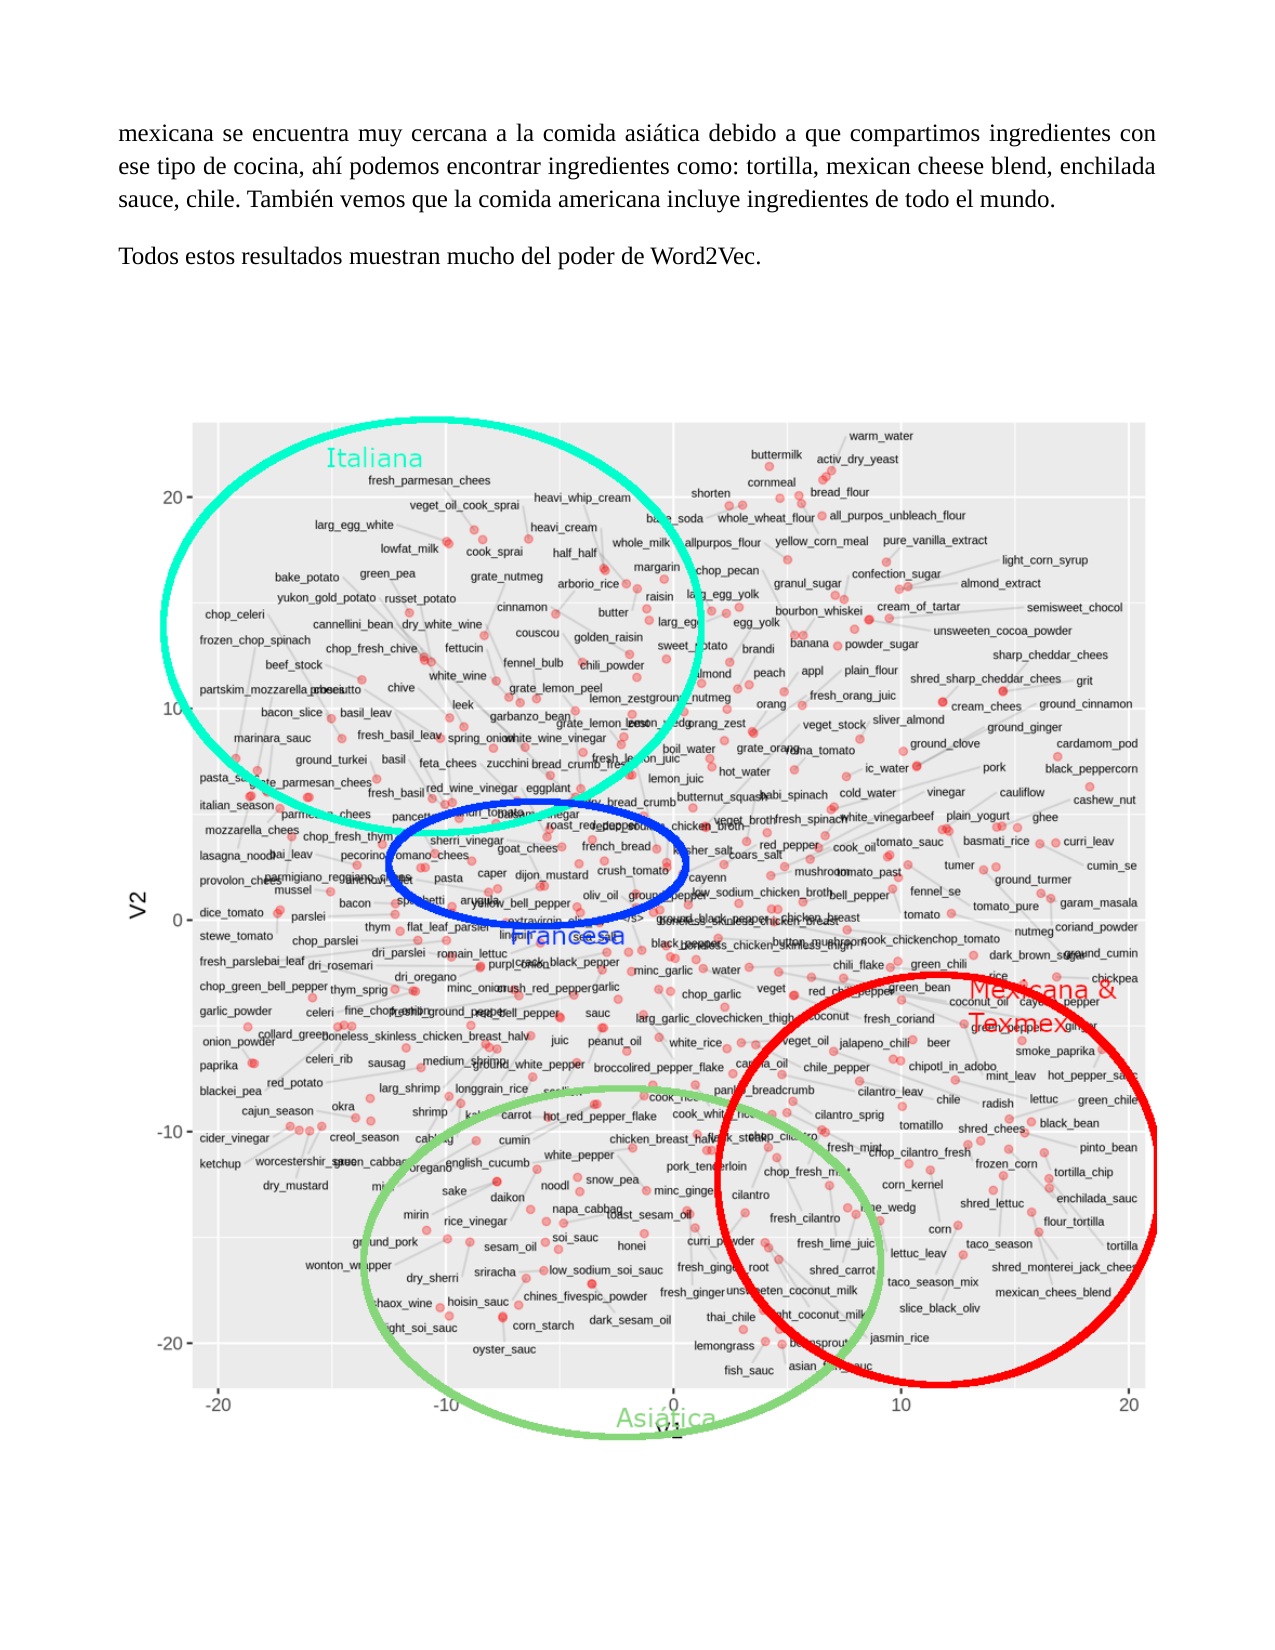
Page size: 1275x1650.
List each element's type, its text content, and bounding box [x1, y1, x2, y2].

text Todos estos resultados muestran mucho del poder de Word2Vec. [118, 241, 1157, 270]
text mexicana se encuentra muy cercana a la comida asiática debido a que compartimos ingredientes con ese tipo de cocina, ahí podemos encontrar ingredientes como: tortilla, mexican cheese blend, enchilada sauce, chile. También vemos que la comida americana incluye ingredientes de todo el mundo. [118, 118, 1157, 213]
picture [118, 411, 1157, 1450]
